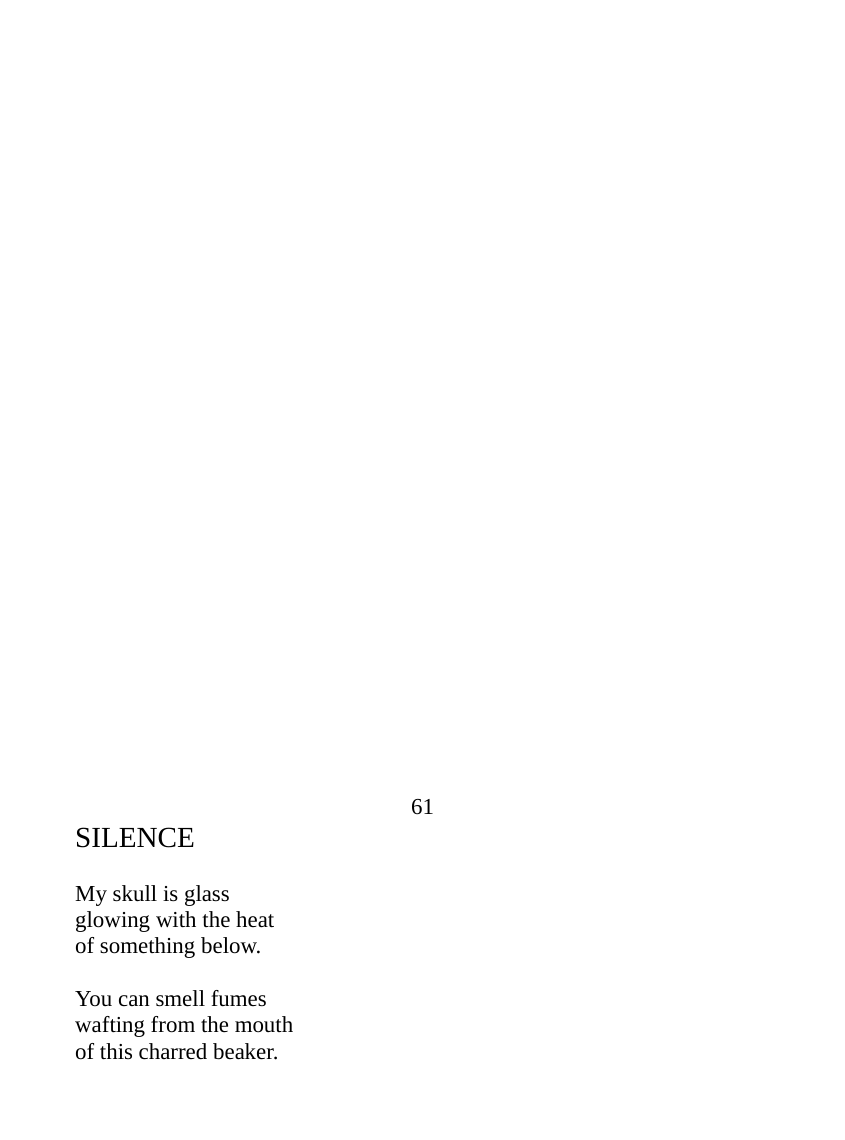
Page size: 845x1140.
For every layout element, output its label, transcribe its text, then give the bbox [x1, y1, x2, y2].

text You can smell fumes [75, 985, 769, 1011]
text of something below. [75, 932, 769, 959]
text glowing with the heat [75, 906, 769, 932]
text 61 [75, 793, 769, 820]
text of this charred beaker. [75, 1038, 769, 1064]
text My skull is glass [75, 880, 769, 906]
text wafting from the mouth [75, 1011, 769, 1038]
text SILENCE [75, 820, 769, 853]
